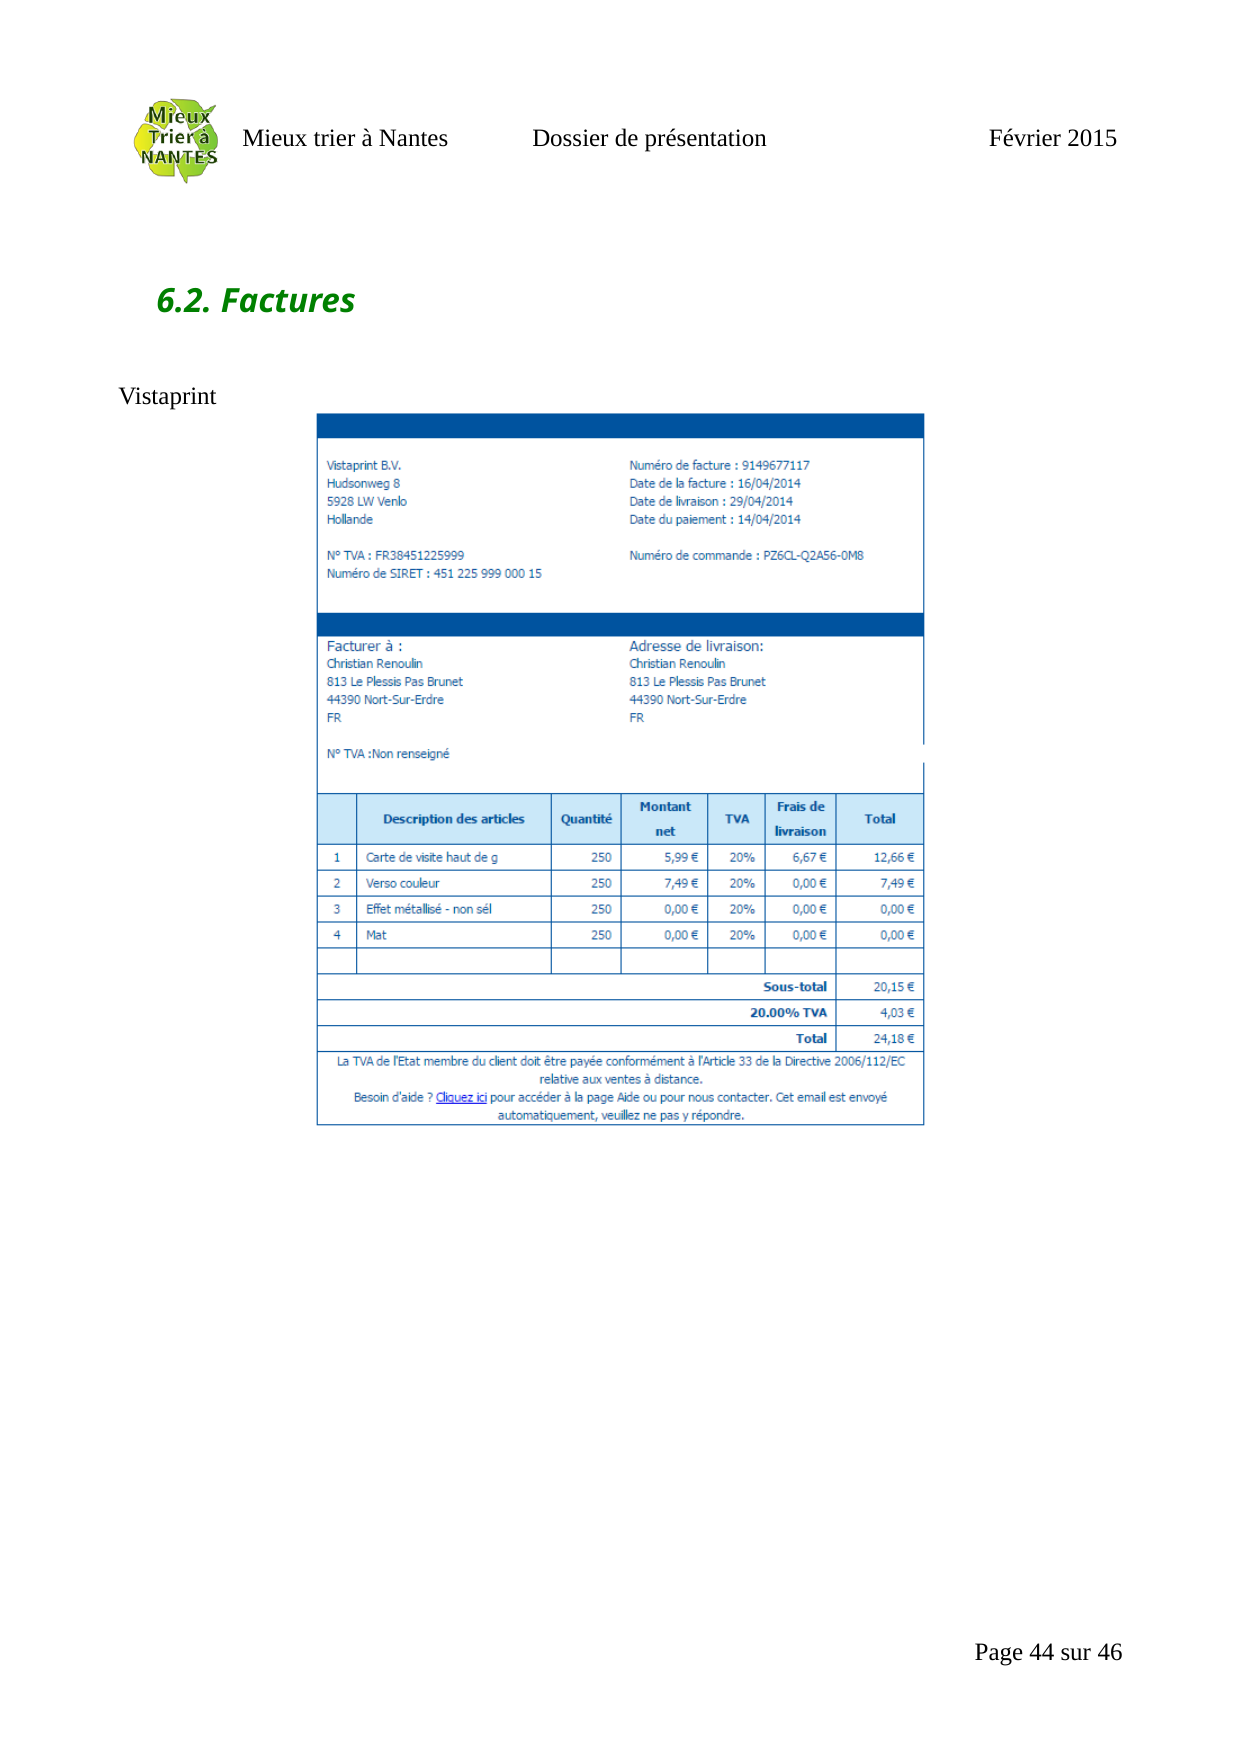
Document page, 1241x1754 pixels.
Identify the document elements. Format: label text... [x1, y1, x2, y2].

text Vistaprint [118, 381, 1122, 410]
subtitle Factures [148, 277, 1122, 323]
picture [131, 95, 221, 185]
picture [310, 409, 930, 1131]
